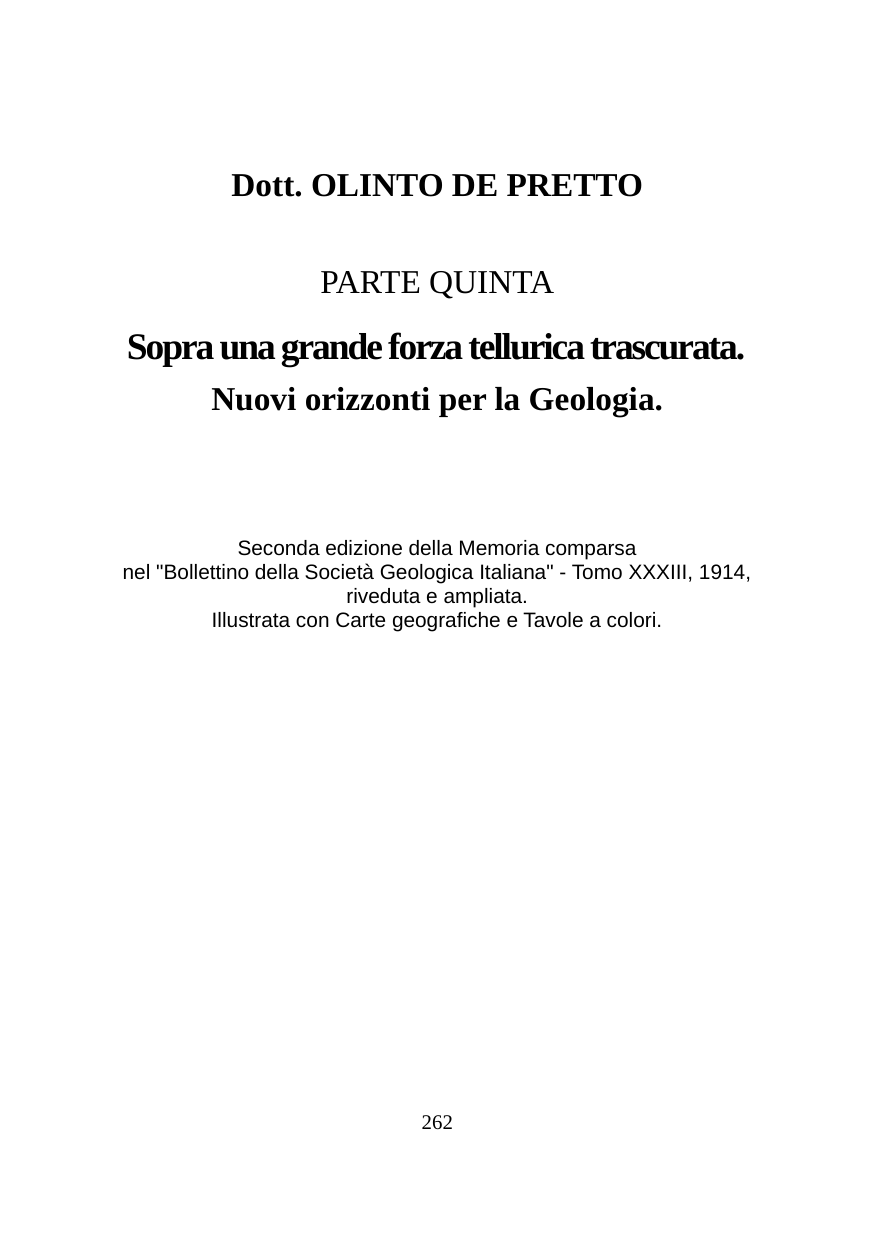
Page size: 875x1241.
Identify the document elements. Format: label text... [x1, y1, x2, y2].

text Seconda edizione della Memoria comparsa [106, 536, 768, 560]
text Illustrata con Carte geografiche e Tavole a colori. [106, 608, 768, 632]
text Nuovi orizzonti per la Geologia. [106, 379, 768, 418]
text PARTE QUINTA [106, 263, 768, 301]
text nel "Bollettino della Società Geologica Italiana" - Tomo XXXIII, 1914, [106, 560, 768, 584]
subtitle Dott. OLINTO DE PRETTO [106, 165, 768, 204]
text Sopra una grande forza tellurica trascurata. [106, 325, 768, 368]
text riveduta e ampliata. [106, 584, 768, 608]
